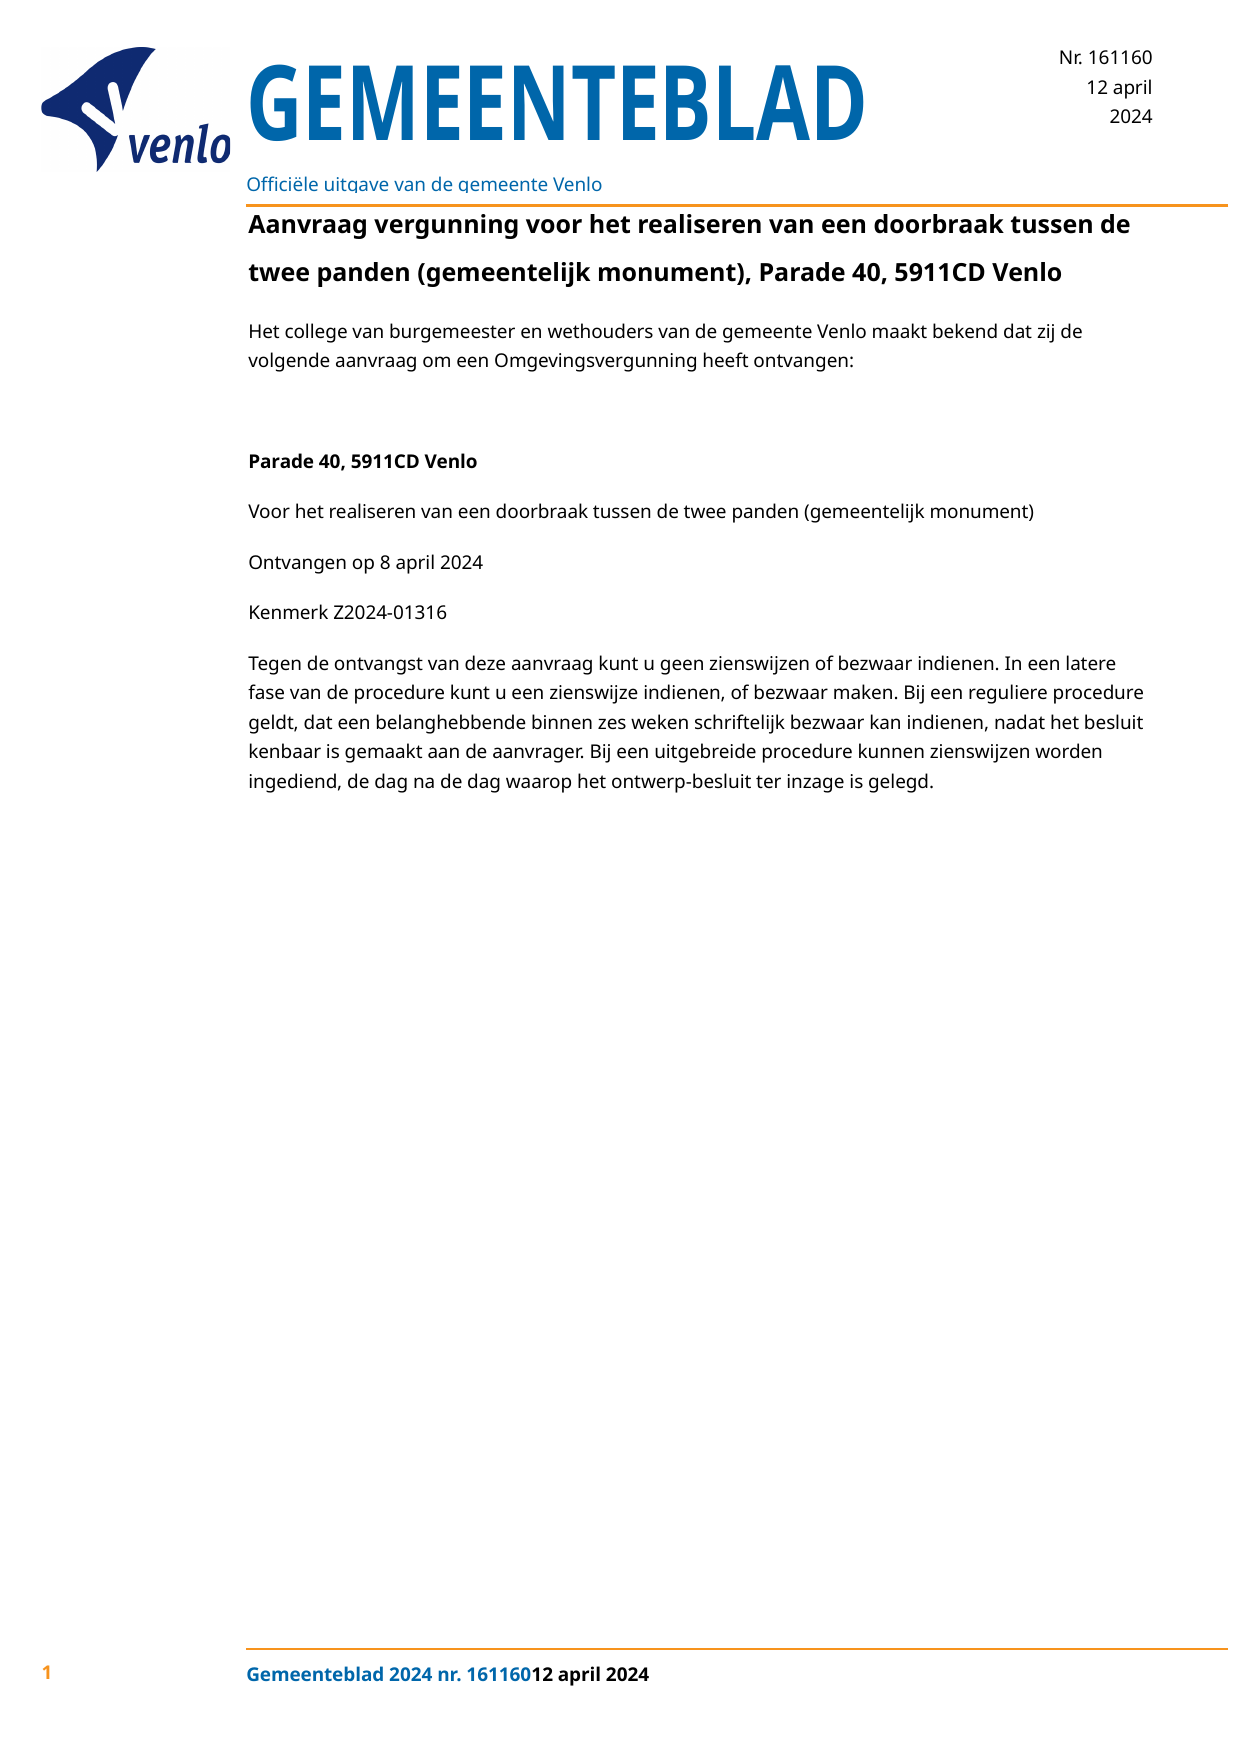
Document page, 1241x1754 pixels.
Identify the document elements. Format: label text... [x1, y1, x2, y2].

text Ontvangen op 8 april 2024 [248, 549, 1152, 575]
text Aanvraag vergunning voor het realiseren van een doorbraak tussen de twee panden (gemeentelijk monument), Parade 40, 5911CD Venlo [248, 207, 1152, 288]
text Parade 40, 5911CD Venlo [248, 448, 1152, 474]
picture [41, 47, 231, 172]
text Kenmerk Z2024-01316 [248, 599, 1152, 625]
text Tegen de ontvangst van deze aanvraag kunt u geen zienswijzen of bezwaar indienen. In een latere fase van de procedure kunt u een zienswijze indienen, of bezwaar maken. Bij een reguliere procedure geldt, dat een belanghebbende binnen zes weken schriftelijk bezwaar kan indienen, nadat het besluit kenbaar is gemaakt aan de aanvrager. Bij een uitgebreide procedure kunnen zienswijzen worden ingediend, de dag na de dag waarop het ontwerp-besluit ter inzage is gelegd. [248, 650, 1152, 794]
text Het college van burgemeester en wethouders van de gemeente Venlo maakt bekend dat zij de volgende aanvraag om een Omgevingsvergunning heeft ontvangen: [248, 318, 1152, 373]
text Voor het realiseren van een doorbraak tussen de twee panden (gemeentelijk monument) [248, 499, 1152, 524]
